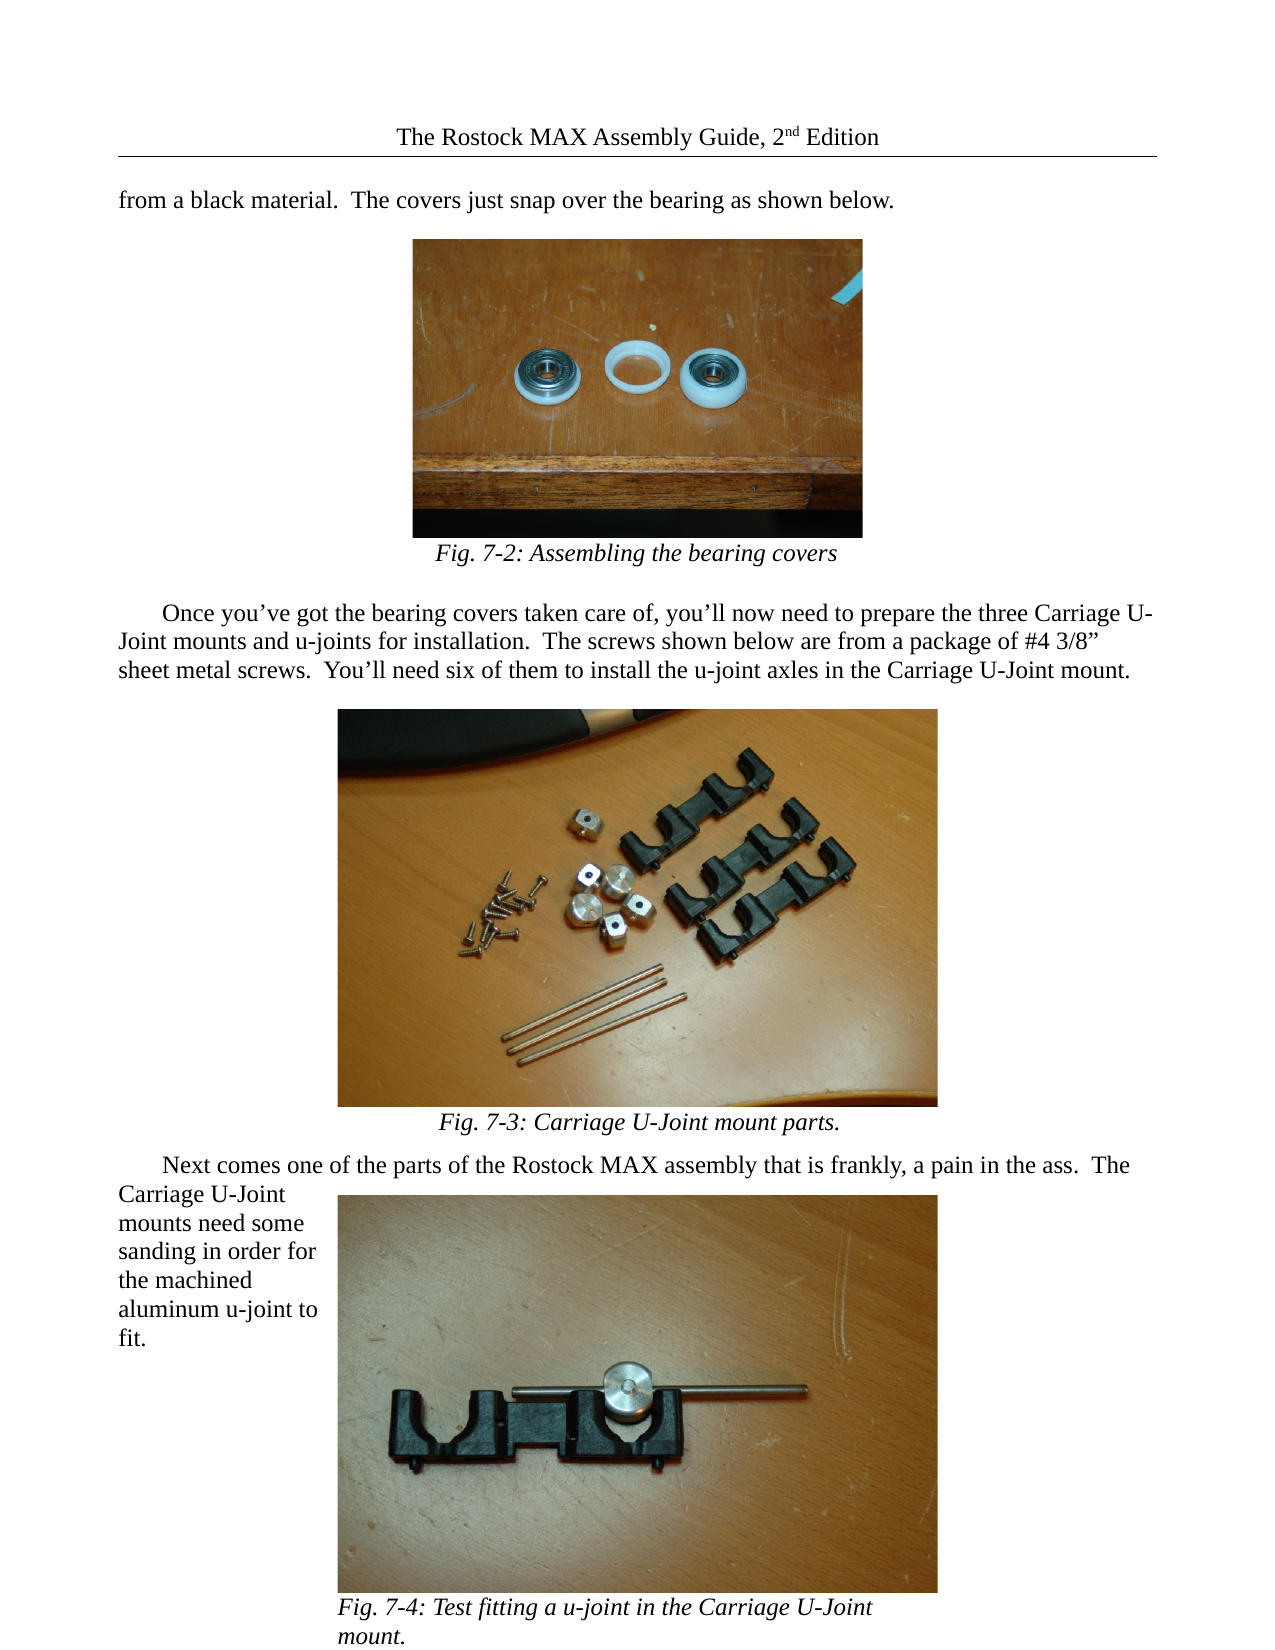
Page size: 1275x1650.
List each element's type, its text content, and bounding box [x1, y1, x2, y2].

picture [337, 709, 938, 1107]
text Fig. 7-4: Test fitting a u-joint in the Carriage U-Joint mount. [337, 1593, 937, 1650]
text Fig. 7-2: Assembling the bearing covers [412, 538, 862, 566]
text from a black material. The covers just snap over the bearing as shown below. [118, 185, 1157, 214]
text Next comes one of the parts of the Rostock MAX assembly that is frankly, a pain in the ass. The Carriage U-Joint mounts need some sanding in order for the machined aluminum u-joint to fit. [118, 1150, 1157, 1351]
text Fig. 7-3: Carriage U-Joint mount parts. [337, 1107, 937, 1135]
picture [337, 1195, 938, 1593]
picture [412, 239, 863, 538]
text Once you’ve got the bearing covers taken care of, you’ll now need to prepare the three Carriage U-Joint mounts and u-joints for installation. The screws shown below are from a package of #4 3/8” sheet metal screws. You’ll need six of them to install the u-joint axles in the Carriage U-Joint mount. [118, 598, 1157, 684]
